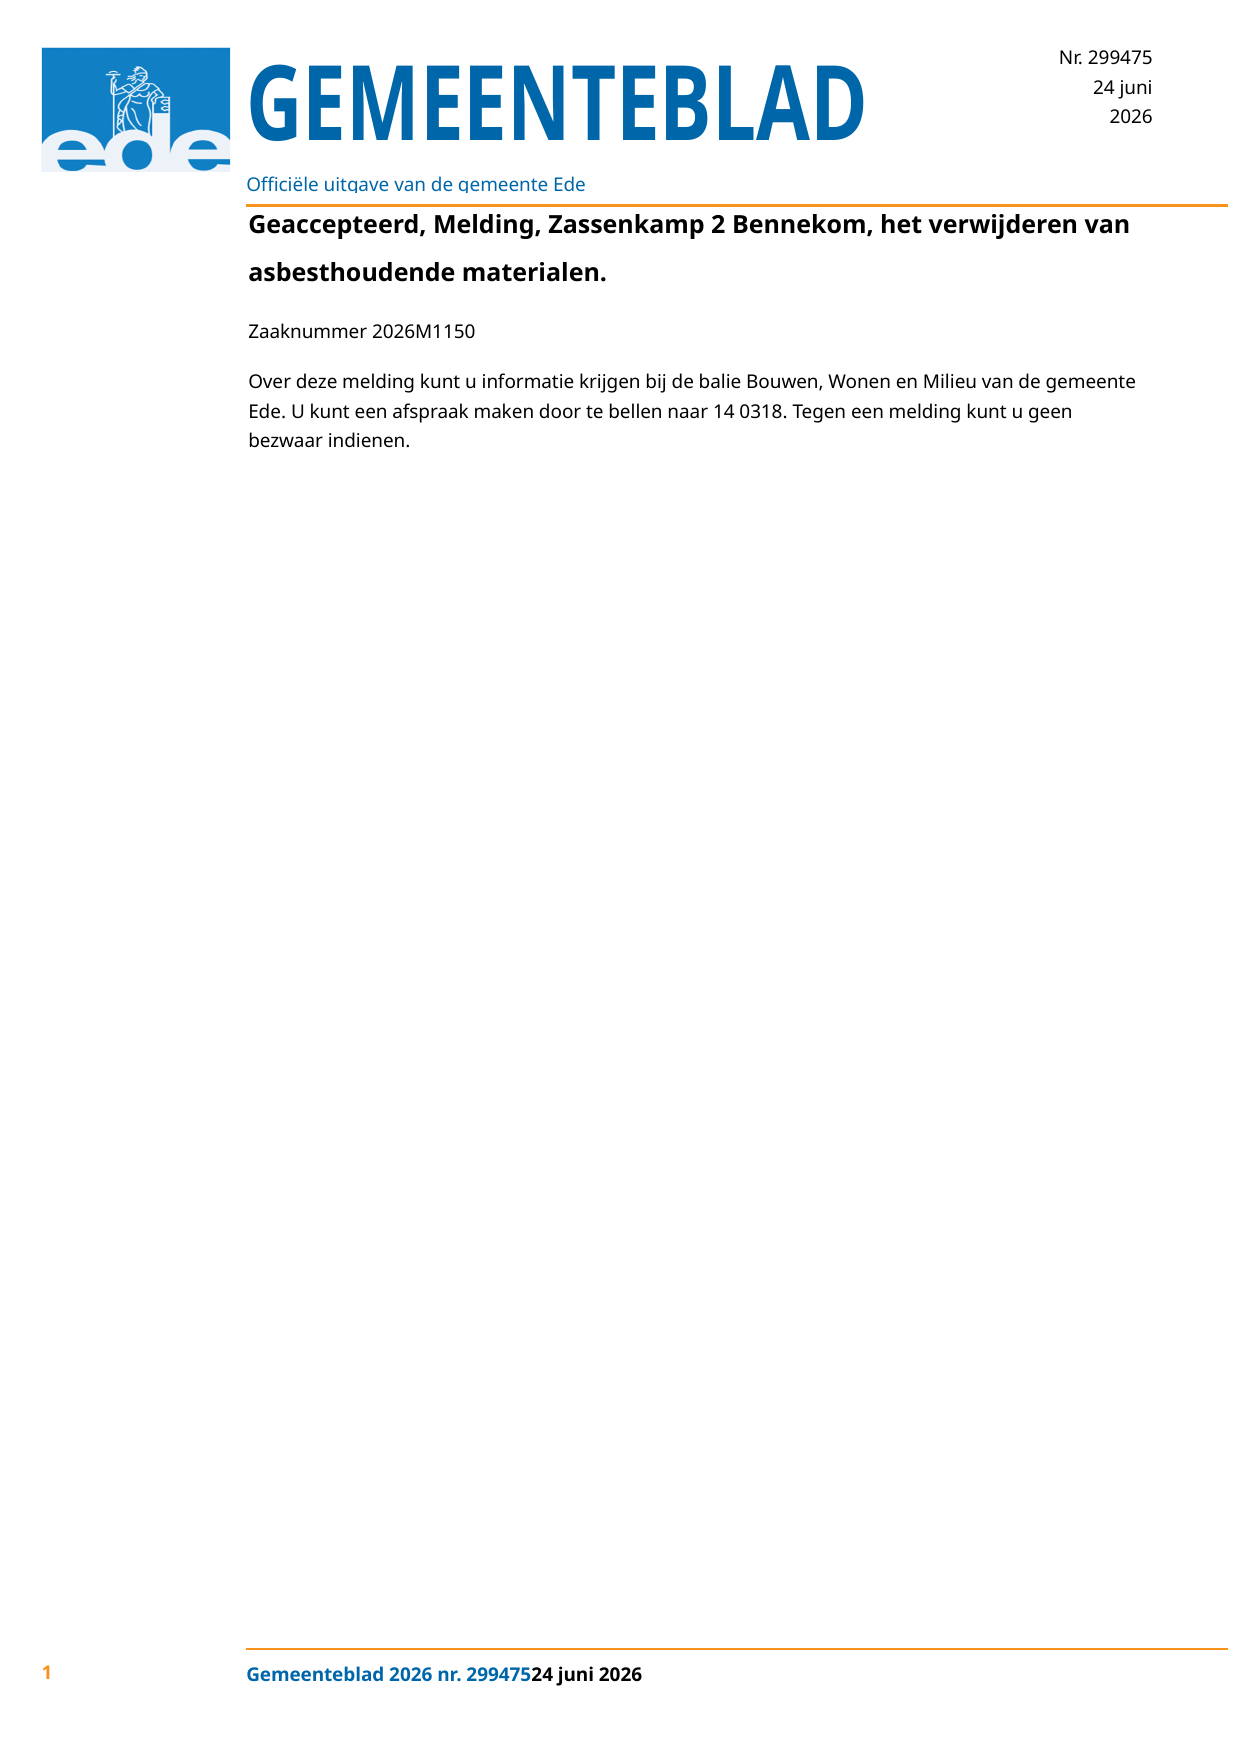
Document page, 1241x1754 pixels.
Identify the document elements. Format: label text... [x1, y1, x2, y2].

text Zaaknummer 2026M1150 [248, 318, 1152, 344]
picture [41, 47, 231, 172]
text Geaccepteerd, Melding, Zassenkamp 2 Bennekom, het verwijderen van asbesthoudende materialen. [248, 207, 1152, 288]
text Over deze melding kunt u informatie krijgen bij de balie Bouwen, Wonen en Milieu van de gemeente Ede. U kunt een afspraak maken door te bellen naar 14 0318. Tegen een melding kunt u geen bezwaar indienen. [248, 368, 1152, 453]
